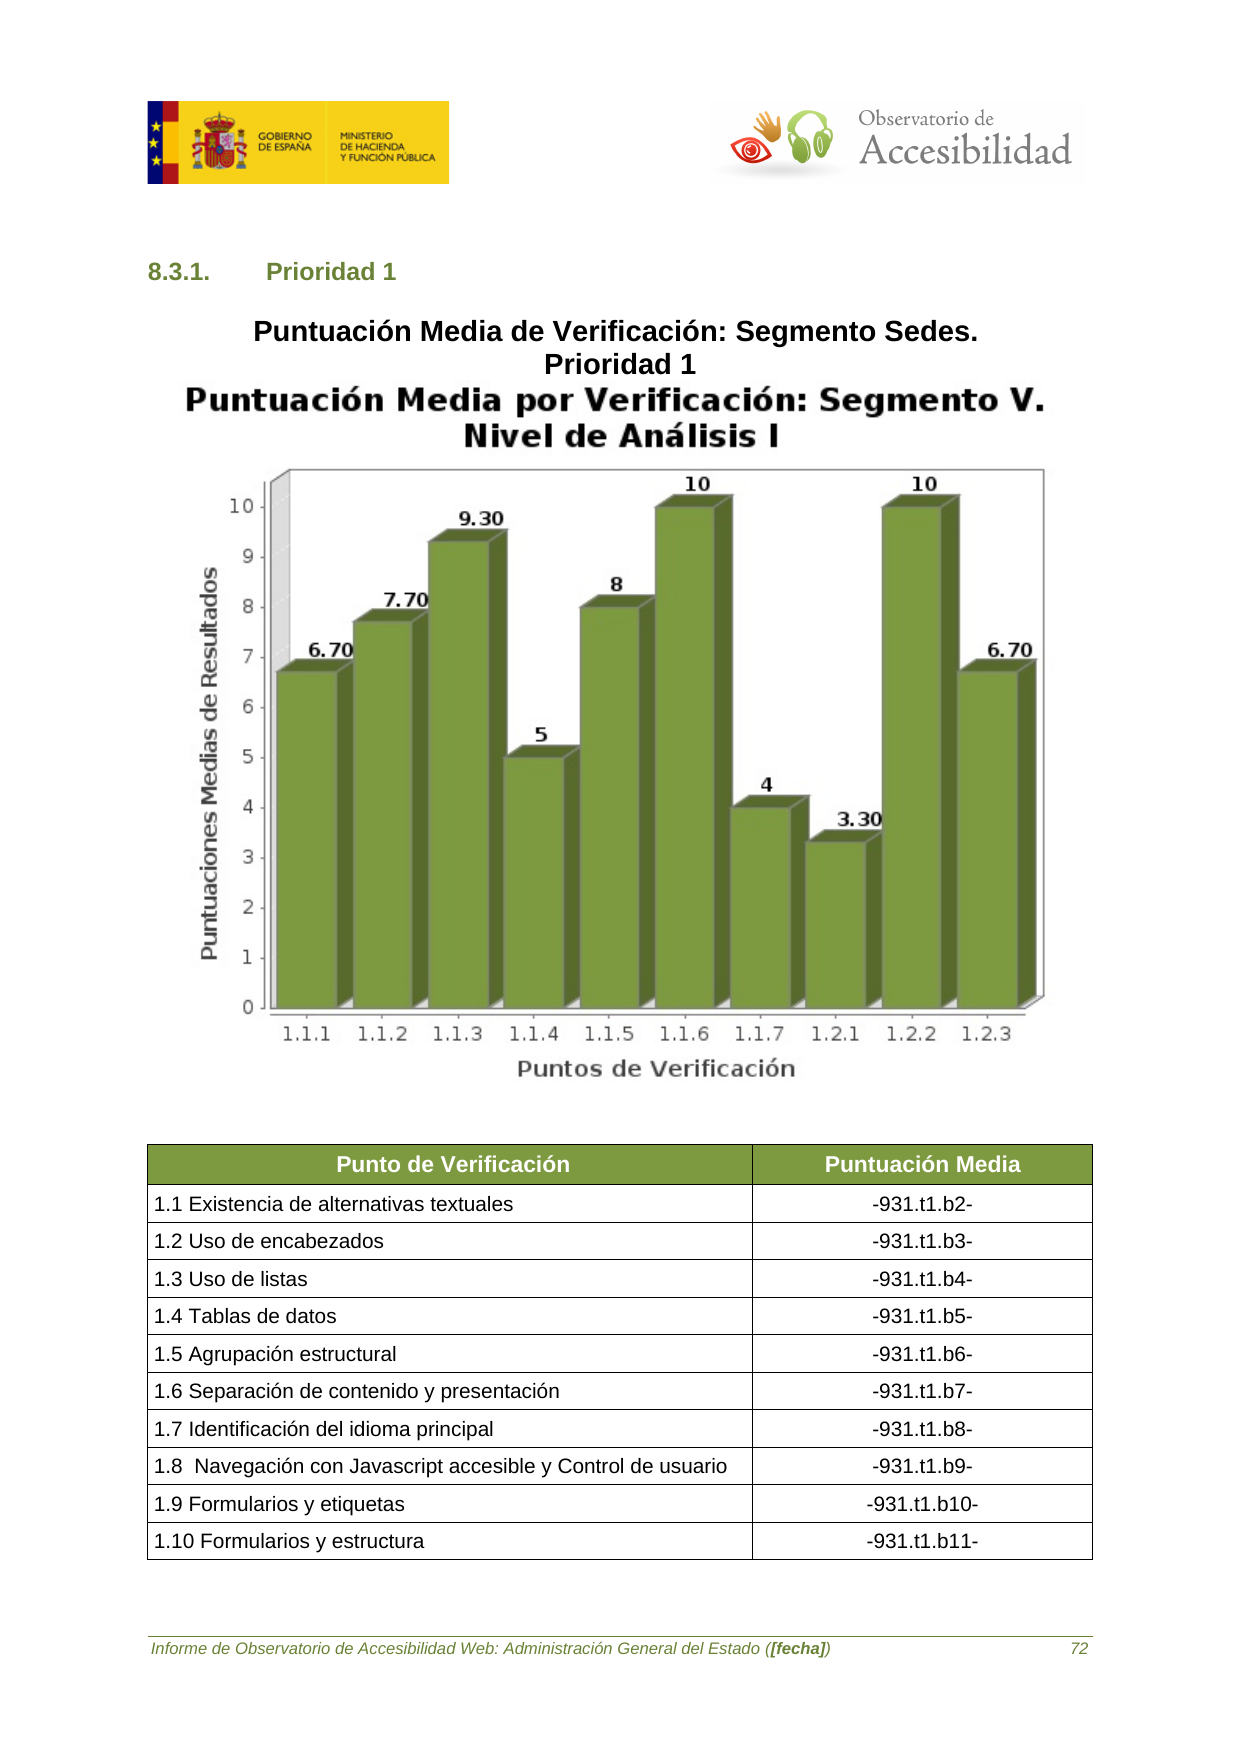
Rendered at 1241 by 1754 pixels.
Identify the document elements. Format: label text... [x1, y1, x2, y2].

table_cell 1.1 Existencia de alternativas textuales [148, 1185, 752, 1222]
table_header Punto de Verificación [148, 1145, 752, 1184]
table_cell 1.9 Formularios y etiquetas [148, 1485, 752, 1522]
table_cell -931.t1.b3- [753, 1223, 1092, 1259]
subtitle Prioridad 1 [148, 257, 1092, 286]
table_cell -931.t1.b11- [753, 1523, 1092, 1559]
table_cell 1.5 Agrupación estructural [148, 1335, 752, 1372]
table_cell -931.t1.b8- [753, 1410, 1092, 1447]
table_cell -931.t1.b4- [753, 1260, 1092, 1297]
table_cell -931.t1.b6- [753, 1335, 1092, 1372]
table_cell 1.2 Uso de encabezados [148, 1223, 752, 1259]
table_cell 1.6 Separación de contenido y presentación [148, 1373, 752, 1409]
text Puntuación Media de Verificación: Segmento Sedes. [148, 314, 1092, 347]
table_cell 1.7 Identificación del idioma principal [148, 1410, 752, 1447]
table_cell 1.10 Formularios y estructura [148, 1523, 752, 1559]
table_cell 1.8 Navegación con Javascript accesible y Control de usuario [148, 1448, 752, 1484]
table_cell -931.t1.b10- [753, 1485, 1092, 1522]
table_cell -931.t1.b7- [753, 1373, 1092, 1409]
picture [178, 380, 1062, 1091]
table_cell 1.4 Tablas de datos [148, 1298, 752, 1334]
table_header Puntuación Media [753, 1145, 1092, 1184]
picture [147, 101, 450, 184]
text Prioridad 1 [148, 347, 1092, 381]
table_cell -931.t1.b5- [753, 1298, 1092, 1334]
table_cell -931.t1.b2- [753, 1185, 1092, 1222]
picture [710, 101, 1086, 184]
table_cell 1.3 Uso de listas [148, 1260, 752, 1297]
table_cell -931.t1.b9- [753, 1448, 1092, 1484]
